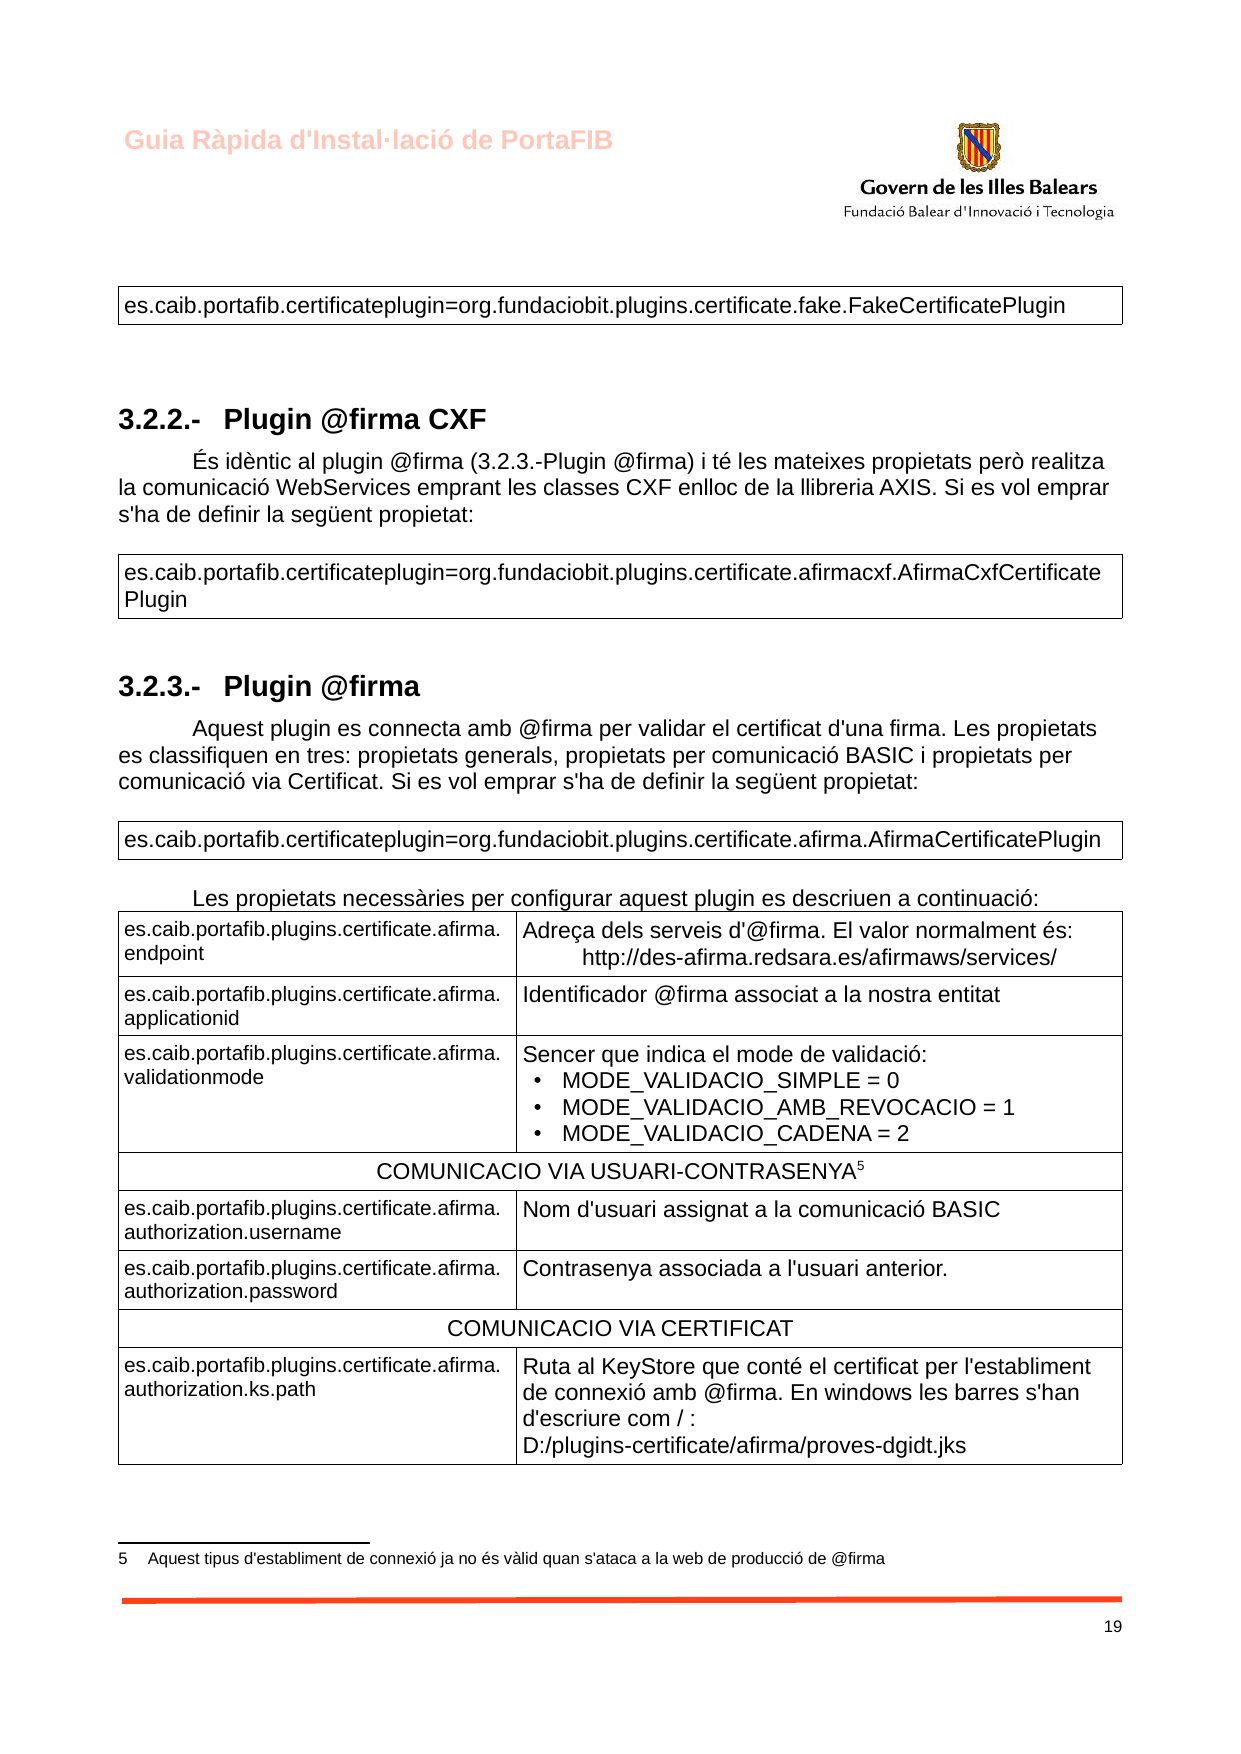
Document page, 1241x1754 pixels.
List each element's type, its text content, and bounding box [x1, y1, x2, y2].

table_cell Contrasenya associada a l'usuari anterior. [517, 1251, 1122, 1309]
table_cell es.caib.portafib.plugins.certificate.afirma.authorization.username [119, 1191, 516, 1249]
table_cell es.caib.portafib.plugins.certificate.afirma.applicationid [119, 977, 516, 1035]
table_cell es.caib.portafib.plugins.certificate.afirma.authorization.ks.path [119, 1348, 516, 1464]
text És idèntic al plugin @firma (3.2.3.-Plugin @firma) i té les mateixes propietats però realitza la comunicació WebServices emprant les classes CXF enlloc de la llibreria AXIS. Si es vol emprar s'ha de definir la següent propietat: [118, 448, 1122, 527]
table_cell es.caib.portafib.plugins.certificate.afirma.validationmode [119, 1036, 516, 1152]
table_header es.caib.portafib.certificateplugin=org.fundaciobit.plugins.certificate.afirmacxf.AfirmaCxfCertificatePlugin [119, 555, 1122, 618]
table_cell COMUNICACIO VIA USUARI-CONTRASENYA [119, 1153, 1122, 1190]
table_cell es.caib.portafib.plugins.certificate.afirma.authorization.password [119, 1251, 516, 1309]
picture [840, 123, 1117, 220]
subtitle Plugin @firma CXF [118, 402, 1122, 436]
subtitle Plugin @firma [118, 669, 1122, 703]
table_cell Ruta al KeyStore que conté el certificat per l'establiment de connexió amb @firma. En windows les barres s'han d'escriure com / : D:/plugins-certificate/afirma/proves-dgidt.jks [517, 1348, 1122, 1464]
text Les propietats necessàries per configurar aquest plugin es descriuen a continuació: [118, 885, 1122, 911]
table_cell Sencer que indica el mode de validació: MODE_VALIDACIO_SIMPLE = 0 MODE_VALIDACIO_AMB_REVOCACIO = 1 MODE_VALIDACIO_CADENA = 2 [517, 1036, 1122, 1152]
table_header es.caib.portafib.certificateplugin=org.fundaciobit.plugins.certificate.afirma.AfirmaCertificatePlugin [119, 822, 1122, 858]
table_header Adreça dels serveis d'@firma. El valor normalment és: http://des-afirma.redsara.es/afirmaws/services/ [517, 912, 1122, 976]
text Aquest plugin es connecta amb @firma per validar el certificat d'una firma. Les propietats es classifiquen en tres: propietats generals, propietats per comunicació BASIC i propietats per comunicació via Certificat. Si es vol emprar s'ha de definir la següent propietat: [118, 715, 1122, 794]
table_cell Nom d'usuari assignat a la comunicació BASIC [517, 1191, 1122, 1249]
table_header es.caib.portafib.certificateplugin=org.fundaciobit.plugins.certificate.fake.FakeCertificatePlugin [119, 287, 1122, 324]
table_cell Identificador @firma associat a la nostra entitat [517, 977, 1122, 1035]
table_cell COMUNICACIO VIA CERTIFICAT [119, 1310, 1122, 1347]
table_header es.caib.portafib.plugins.certificate.afirma.endpoint [119, 912, 516, 976]
